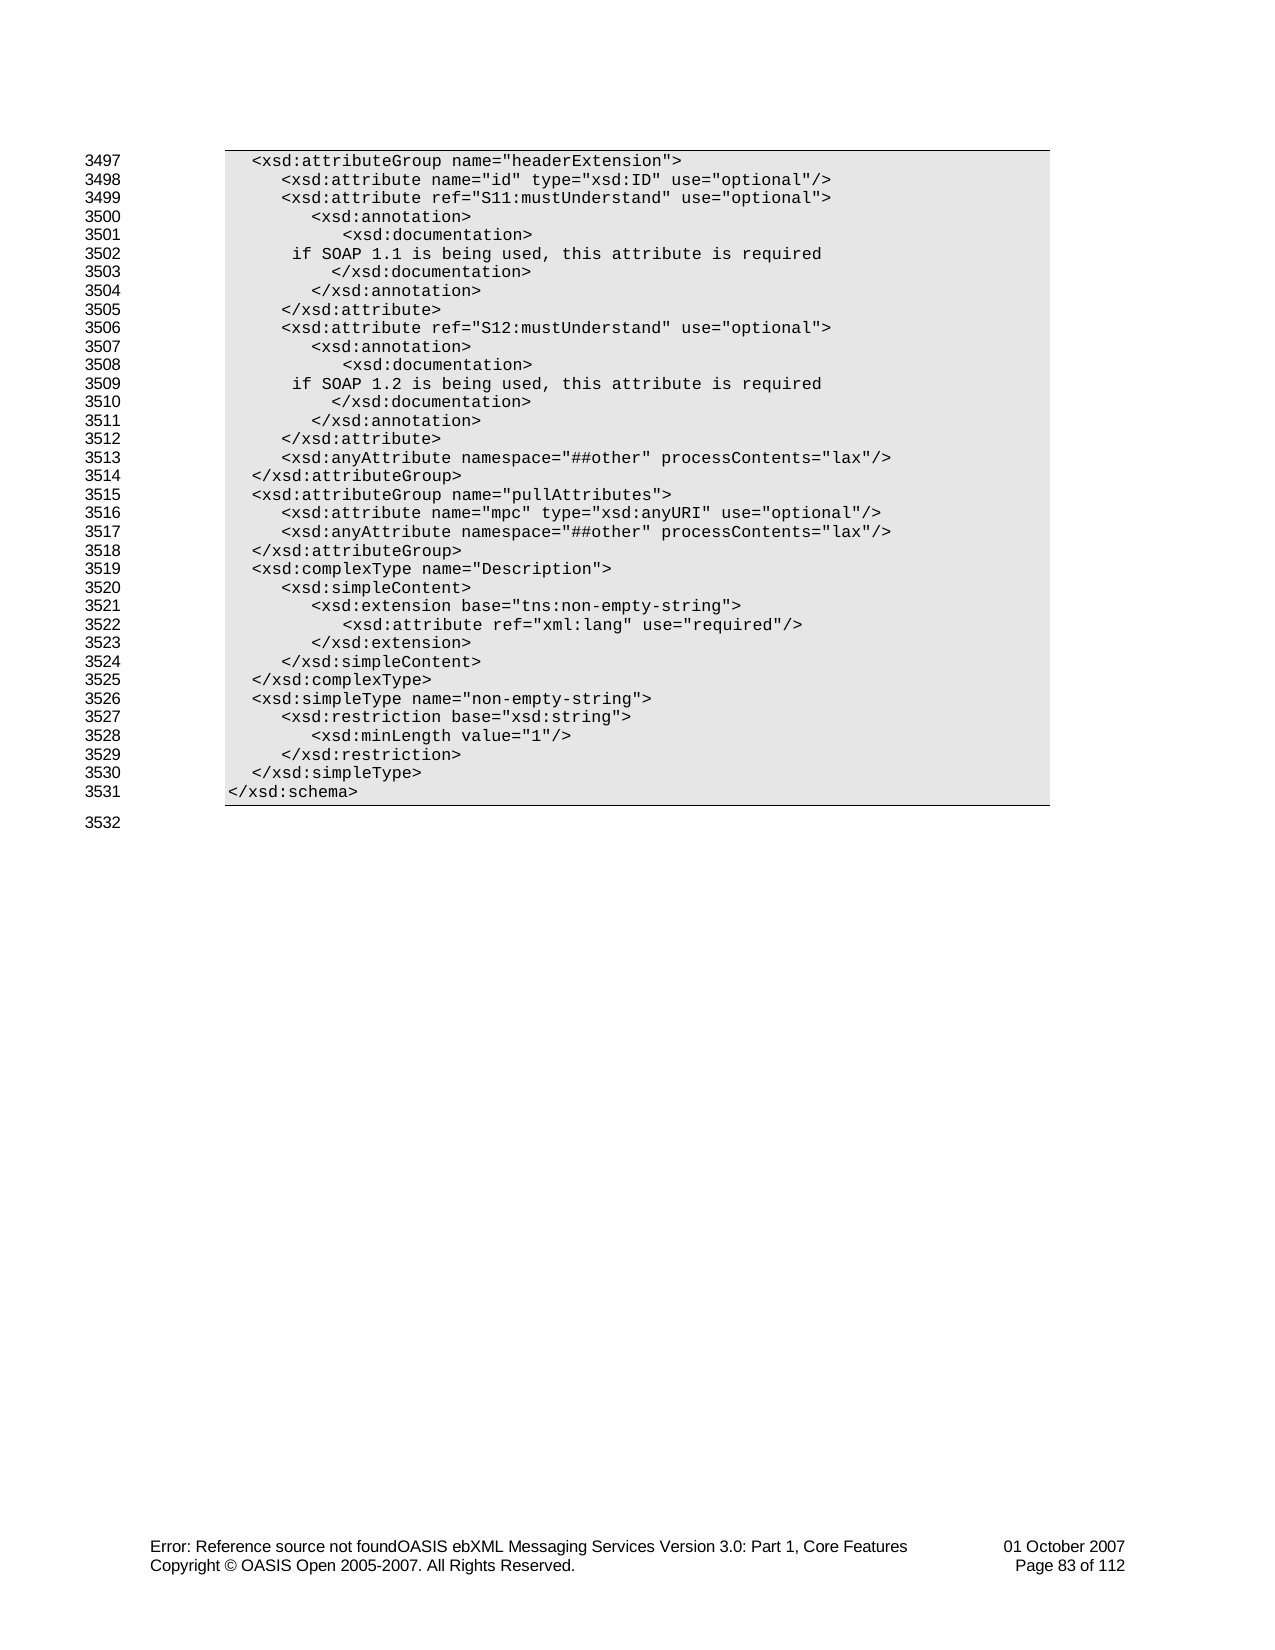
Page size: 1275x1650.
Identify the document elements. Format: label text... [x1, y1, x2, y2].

text <xsd:simpleContent> [225, 576, 1050, 595]
text </xsd:documentation> [225, 391, 1050, 409]
text <xsd:attributeGroup name="headerExtension"> [225, 151, 1050, 168]
text <xsd:extension base="tns:non-empty-string"> [225, 595, 1050, 613]
text <xsd:anyAttribute namespace="##other" processContents="lax"/> [225, 447, 1050, 465]
text <xsd:attribute name="mpc" type="xsd:anyURI" use="optional"/> [225, 502, 1050, 521]
text </xsd:documentation> [225, 261, 1050, 280]
text <xsd:simpleType name="non-empty-string"> [225, 688, 1050, 706]
text if SOAP 1.1 is being used, this attribute is required [225, 243, 1050, 261]
text <xsd:attribute ref="xml:lang" use="required"/> [225, 613, 1050, 632]
text <xsd:annotation> [225, 206, 1050, 224]
text </xsd:annotation> [225, 280, 1050, 298]
text </xsd:annotation> [225, 409, 1050, 428]
text <xsd:minLength value="1"/> [225, 725, 1050, 743]
text </xsd:extension> [225, 632, 1050, 651]
text <xsd:documentation> [225, 354, 1050, 372]
text <xsd:annotation> [225, 335, 1050, 354]
text </xsd:complexType> [225, 669, 1050, 688]
text </xsd:schema> [225, 780, 1050, 805]
text <xsd:attribute name="id" type="xsd:ID" use="optional"/> [225, 168, 1050, 187]
text </xsd:simpleContent> [225, 651, 1050, 669]
text <xsd:complexType name="Description"> [225, 558, 1050, 576]
text <xsd:anyAttribute namespace="##other" processContents="lax"/> [225, 521, 1050, 539]
text </xsd:attribute> [225, 428, 1050, 447]
text </xsd:restriction> [225, 743, 1050, 762]
text <xsd:attribute ref="S11:mustUnderstand" use="optional"> [225, 187, 1050, 206]
text <xsd:attributeGroup name="pullAttributes"> [225, 484, 1050, 502]
text <xsd:documentation> [225, 224, 1050, 243]
text if SOAP 1.2 is being used, this attribute is required [225, 372, 1050, 391]
text </xsd:simpleType> [225, 762, 1050, 780]
text </xsd:attribute> [225, 298, 1050, 317]
text <xsd:attribute ref="S12:mustUnderstand" use="optional"> [225, 317, 1050, 335]
text </xsd:attributeGroup> [225, 465, 1050, 484]
text <xsd:restriction base="xsd:string"> [225, 706, 1050, 725]
text </xsd:attributeGroup> [225, 539, 1050, 558]
